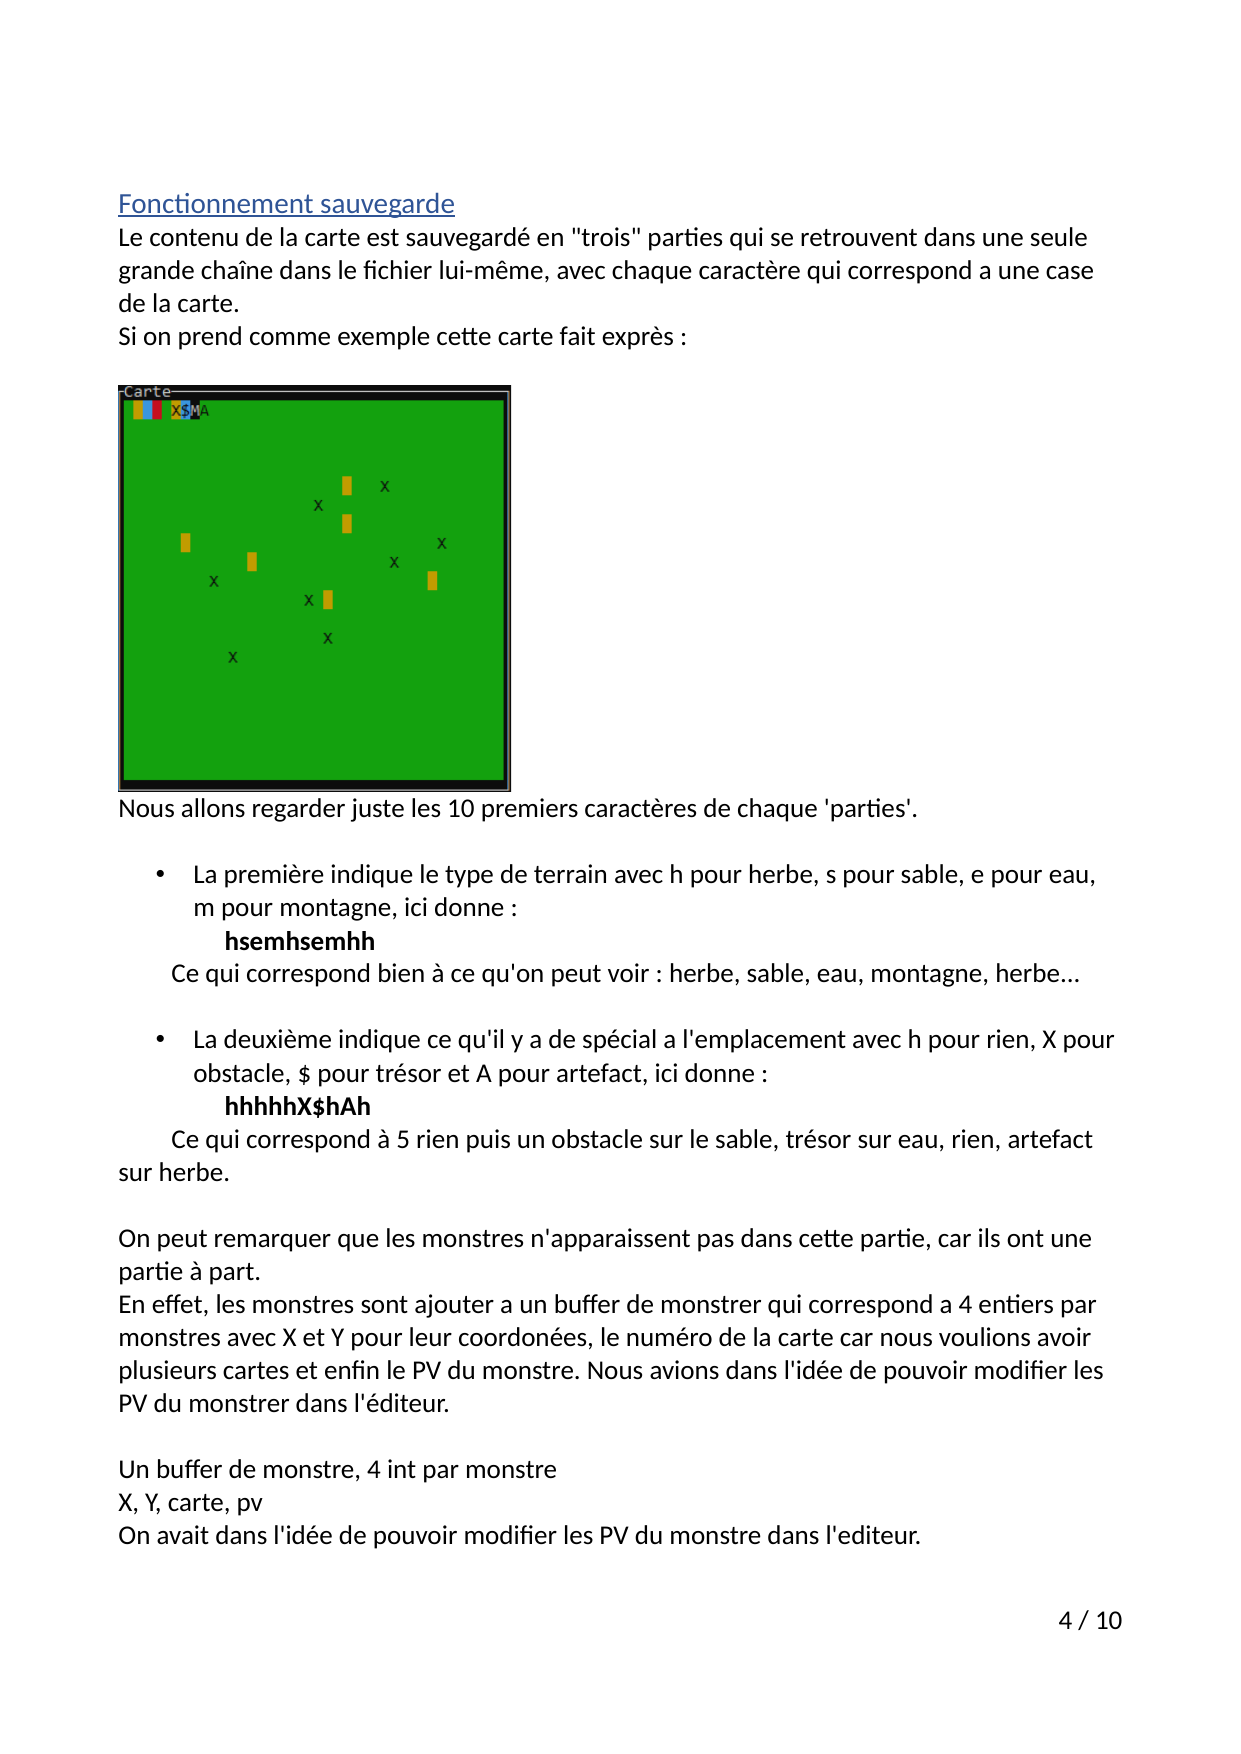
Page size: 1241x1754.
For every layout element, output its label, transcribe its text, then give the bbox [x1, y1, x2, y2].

text hsemhsemhh [118, 924, 1122, 957]
text En effet, les monstres sont ajouter a un buffer de monstrer qui correspond a 4 entiers par monstres avec X et Y pour leur coordonées, le numéro de la carte car nous voulions avoir plusieurs cartes et enfin le PV du monstre. Nous avions dans l'idée de pouvoir modifier les PV du monstrer dans l'éditeur. [118, 1287, 1122, 1419]
text Ce qui correspond bien à ce qu'on peut voir : herbe, sable, eau, montagne, herbe... [118, 957, 1122, 990]
text Ce qui correspond à 5 rien puis un obstacle sur le sable, trésor sur eau, rien, artefact sur herbe. [118, 1122, 1122, 1188]
text X, Y, carte, pv [118, 1485, 1122, 1518]
picture [118, 385, 512, 792]
subtitle Fonctionnement sauvegarde [118, 185, 1122, 220]
text Un buffer de monstre, 4 int par monstre [118, 1452, 1122, 1485]
text Le contenu de la carte est sauvegardé en "trois" parties qui se retrouvent dans une seule grande chaîne dans le fichier lui-même, avec chaque caractère qui correspond a une case de la carte. Si on prend comme exemple cette carte fait exprès : [118, 220, 1122, 352]
text Nous allons regarder juste les 10 premiers caractères de chaque 'parties'. [118, 792, 1122, 824]
text On avait dans l'idée de pouvoir modifier les PV du monstre dans l'editeur. [118, 1518, 1122, 1551]
list La première indique le type de terrain avec h pour herbe, s pour sable, e pour eau, m pour montagne, ici donne : [156, 858, 1122, 924]
text On peut remarquer que les monstres n'apparaissent pas dans cette partie, car ils ont une partie à part. [118, 1221, 1122, 1287]
list La deuxième indique ce qu'il y a de spécial a l'emplacement avec h pour rien, X pour obstacle, $ pour trésor et A pour artefact, ici donne : [156, 1023, 1122, 1089]
text hhhhhX$hAh [118, 1089, 1122, 1122]
